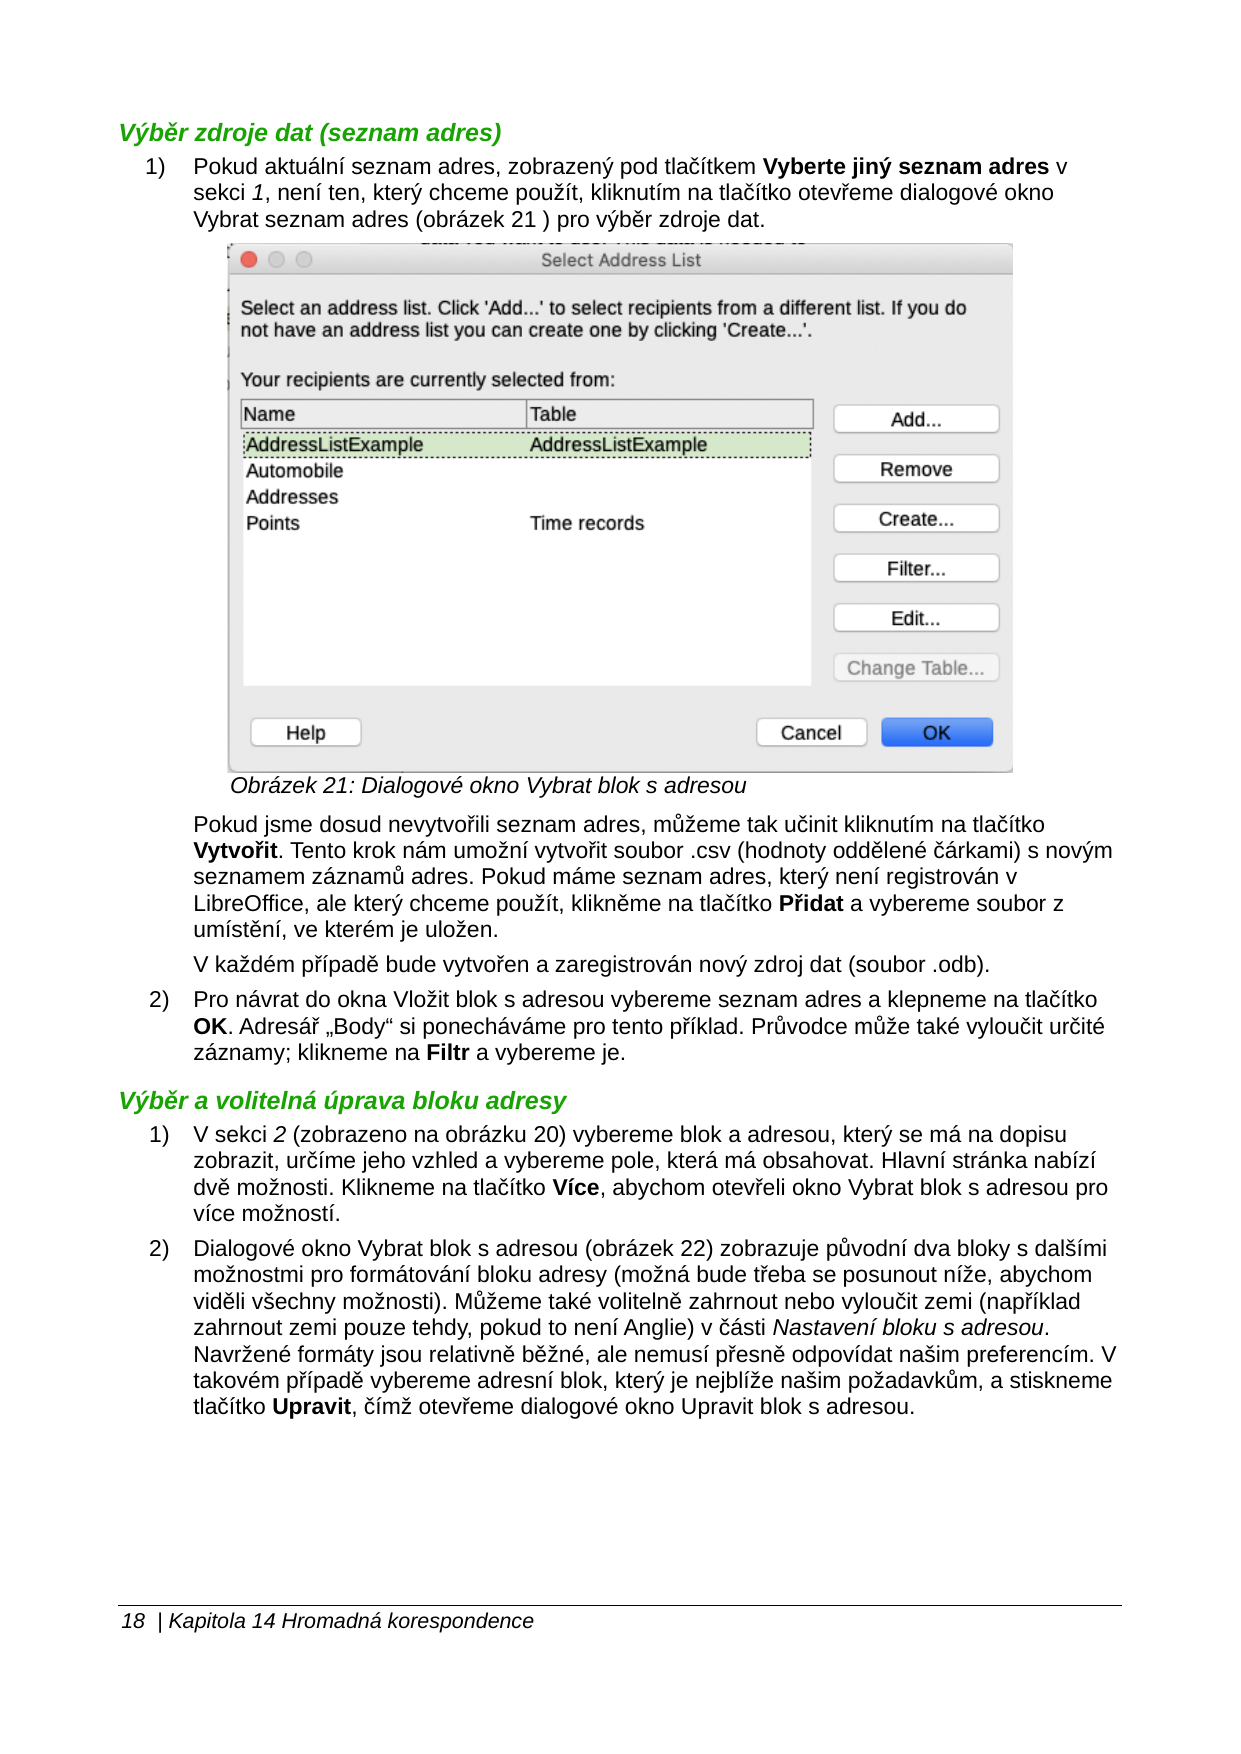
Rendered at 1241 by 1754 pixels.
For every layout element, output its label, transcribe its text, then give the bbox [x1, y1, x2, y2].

picture [227, 243, 1013, 773]
subtitle Výběr a volitelná úprava bloku adresy [118, 1086, 1122, 1115]
list Pro návrat do okna Vložit blok s adresou vybereme seznam adres a klepneme na tlačítko OK. Adresář „Body“ si ponecháváme pro tento příklad. Průvodce může také vyloučit určité záznamy; klikneme na Filtr a vybereme je. [169, 986, 1122, 1066]
list V sekci 2 (zobrazeno na obrázku 20) vybereme blok a adresou, který se má na dopisu zobrazit, určíme jeho vzhled a vybereme pole, která má obsahovat. Hlavní stránka nabízí dvě možnosti. Klikneme na tlačítko Více, abychom otevřeli okno Vybrat blok s adresou pro více možností. [169, 1121, 1122, 1226]
subtitle Výběr zdroje dat (seznam adres) [118, 118, 1122, 147]
list V každém případě bude vytvořen a zaregistrován nový zdroj dat (soubor .odb). [165, 951, 1122, 978]
text Obrázek 21: Dialogové okno Vybrat blok s adresou [230, 773, 1010, 799]
list Pokud aktuální seznam adres, zobrazený pod tlačítkem Vyberte jiný seznam adres v sekci 1, není ten, který chceme použít, kliknutím na tlačítko otevřeme dialogové okno Vybrat seznam adres (obrázek 21 ) pro výběr zdroje dat. [165, 153, 1122, 232]
list Pokud jsme dosud nevytvořili seznam adres, můžeme tak učinit kliknutím na tlačítko Vytvořit. Tento krok nám umožní vytvořit soubor .csv (hodnoty oddělené čárkami) s novým seznamem záznamů adres. Pokud máme seznam adres, který není registrován v LibreOffice, ale který chceme použít, klikněme na tlačítko Přidat a vybereme soubor z umístění, ve kterém je uložen. [165, 811, 1122, 942]
list Dialogové okno Vybrat blok s adresou (obrázek 22) zobrazuje původní dva bloky s dalšími možnostmi pro formátování bloku adresy (možná bude třeba se posunout níže, abychom viděli všechny možnosti). Můžeme také volitelně zahrnout nebo vyloučit zemi (například zahrnout zemi pouze tehdy, pokud to není Anglie) v části Nastavení bloku s adresou. Navržené formáty jsou relativně běžné, ale nemusí přesně odpovídat našim preferencím. V takovém případě vybereme adresní blok, který je nejblíže našim požadavkům, a stiskneme tlačítko Upravit, čímž otevřeme dialogové okno Upravit blok s adresou. [169, 1235, 1122, 1419]
